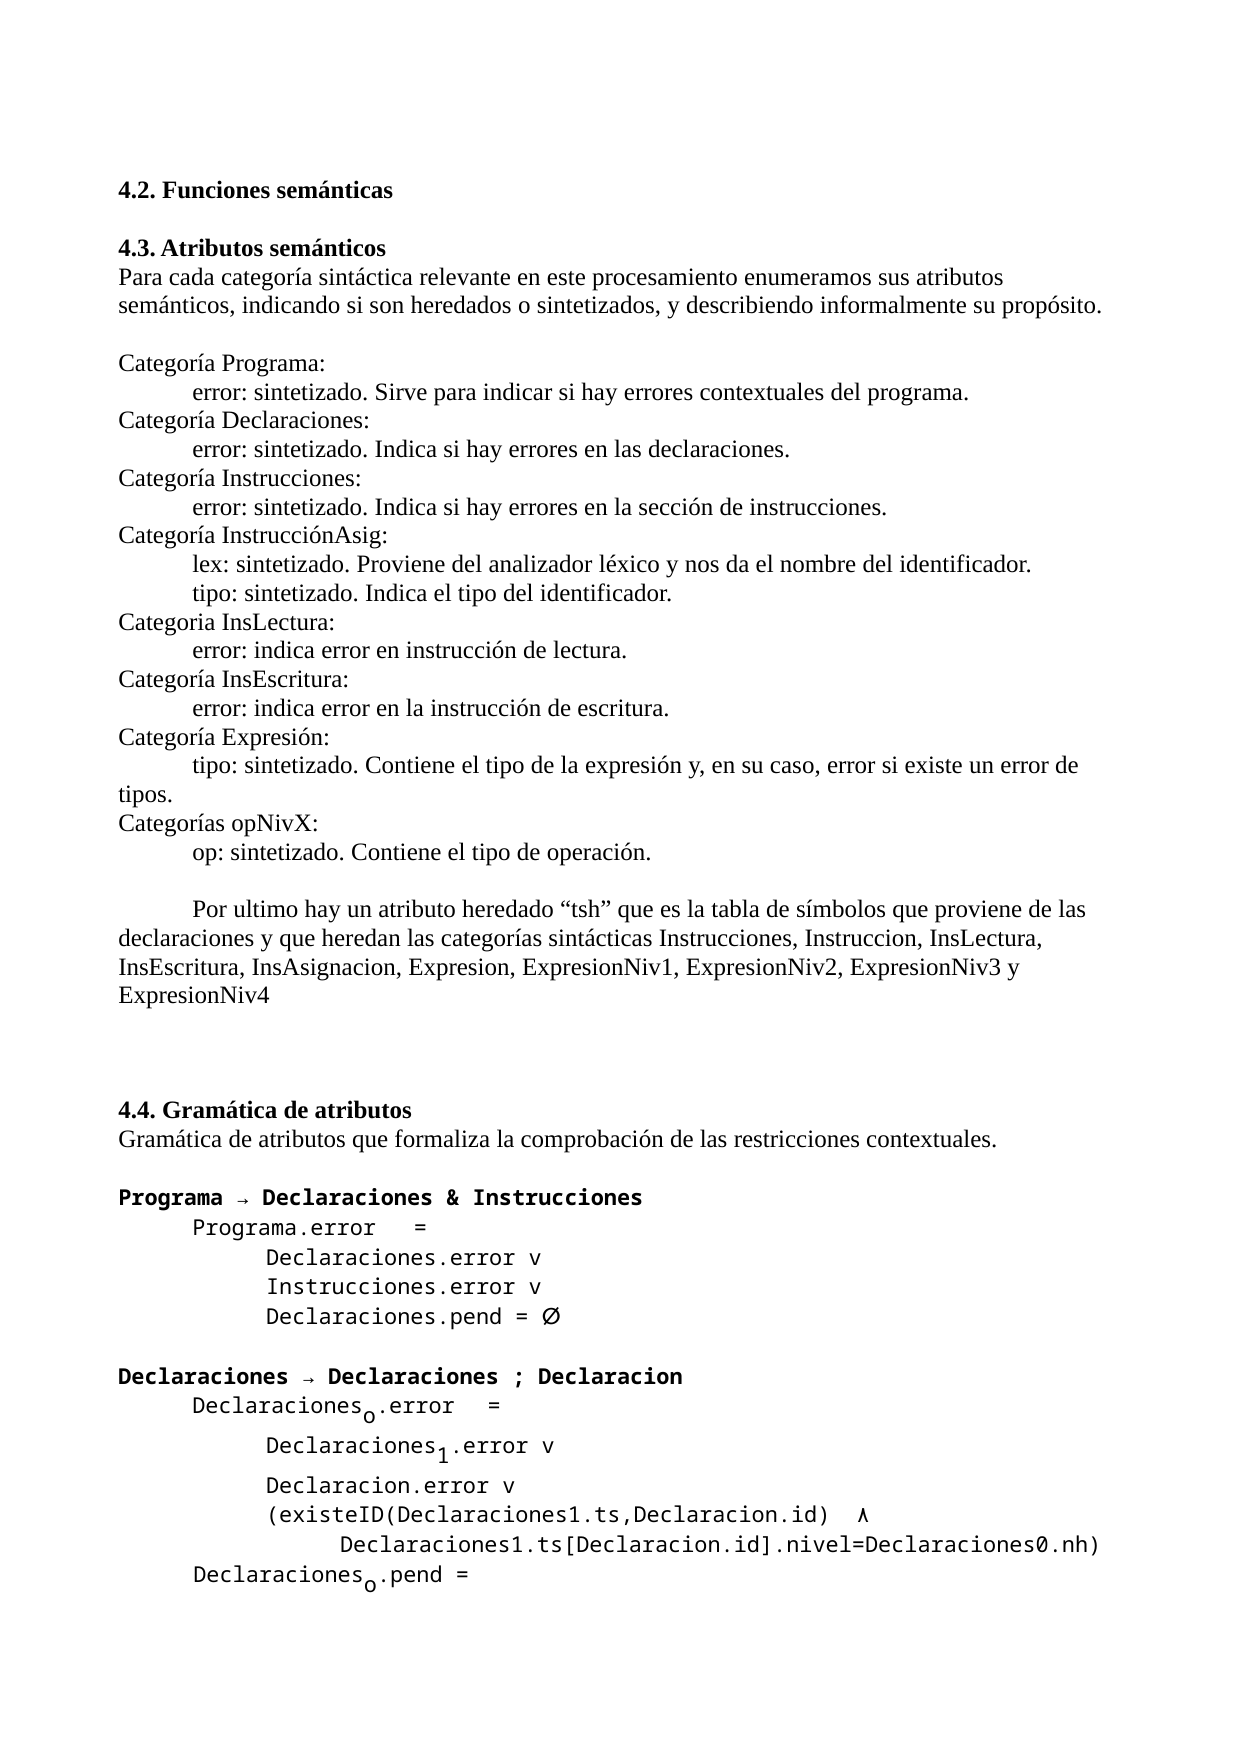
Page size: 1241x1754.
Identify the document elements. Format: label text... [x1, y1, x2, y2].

text error: sintetizado. Indica si hay errores en la sección de instrucciones. [118, 492, 1122, 521]
text Categoría Instrucciones: [118, 463, 1122, 492]
text Por ultimo hay un atributo heredado “tsh” que es la tabla de símbolos que proviene de las declaraciones y que heredan las categorías sintácticas Instrucciones, Instruccion, InsLectura, InsEscritura, InsAsignacion, Expresion, ExpresionNiv1, ExpresionNiv2, ExpresionNiv3 y ExpresionNiv4 [118, 894, 1122, 1009]
text Categoría InstrucciónAsig: [118, 521, 1122, 549]
text Declaracioneso.pend = [193, 1559, 1122, 1598]
text Categoría Programa: [118, 348, 1122, 377]
text Categoría Declaraciones: [118, 406, 1122, 434]
text error: sintetizado. Sirve para indicar si hay errores contextuales del programa. [118, 377, 1122, 406]
text op: sintetizado. Contiene el tipo de operación. [118, 837, 1122, 866]
text 4.4. Gramática de atributos [118, 1096, 1122, 1124]
text Declaraciones.pend = ⵁ [118, 1301, 1122, 1331]
text Declaracion.error v (existeID(Declaraciones1.ts,Declaracion.id) ٨ Declaraciones1.ts[Declaracion.id].nivel=Declaraciones0.nh) [118, 1469, 1122, 1559]
text Instrucciones.error v [118, 1271, 1122, 1301]
text tipo: sintetizado. Indica el tipo del identificador. [118, 578, 1122, 607]
text 4.3. Atributos semánticos [118, 233, 1122, 262]
text Declaraciones → Declaraciones ; Declaracion [118, 1361, 1122, 1390]
text Programa.error = [118, 1212, 1122, 1241]
text Gramática de atributos que formaliza la comprobación de las restricciones contextuales. [118, 1124, 1122, 1153]
text lex: sintetizado. Proviene del analizador léxico y nos da el nombre del identificador. [118, 549, 1122, 578]
text Programa → Declaraciones & Instrucciones [118, 1182, 1122, 1212]
text Declaracioneso.error = [118, 1390, 1122, 1430]
text tipo: sintetizado. Contiene el tipo de la expresión y, en su caso, error si existe un error de tipos. [118, 751, 1122, 808]
text Categorías opNivX: [118, 808, 1122, 837]
text Declaraciones.error v [118, 1241, 1122, 1271]
text error: indica error en instrucción de lectura. [118, 636, 1122, 664]
text Categoria InsLectura: [118, 607, 1122, 636]
text Categoría Expresión: [118, 722, 1122, 751]
text error: indica error en la instrucción de escritura. [118, 693, 1122, 722]
text Declaraciones1.error v [118, 1430, 1122, 1469]
text Categoría InsEscritura: [118, 664, 1122, 693]
text 4.2. Funciones semánticas [118, 176, 1122, 204]
text error: sintetizado. Indica si hay errores en las declaraciones. [118, 434, 1122, 463]
text Para cada categoría sintáctica relevante en este procesamiento enumeramos sus atributos semánticos, indicando si son heredados o sintetizados, y describiendo informalmente su propósito. [118, 262, 1122, 319]
